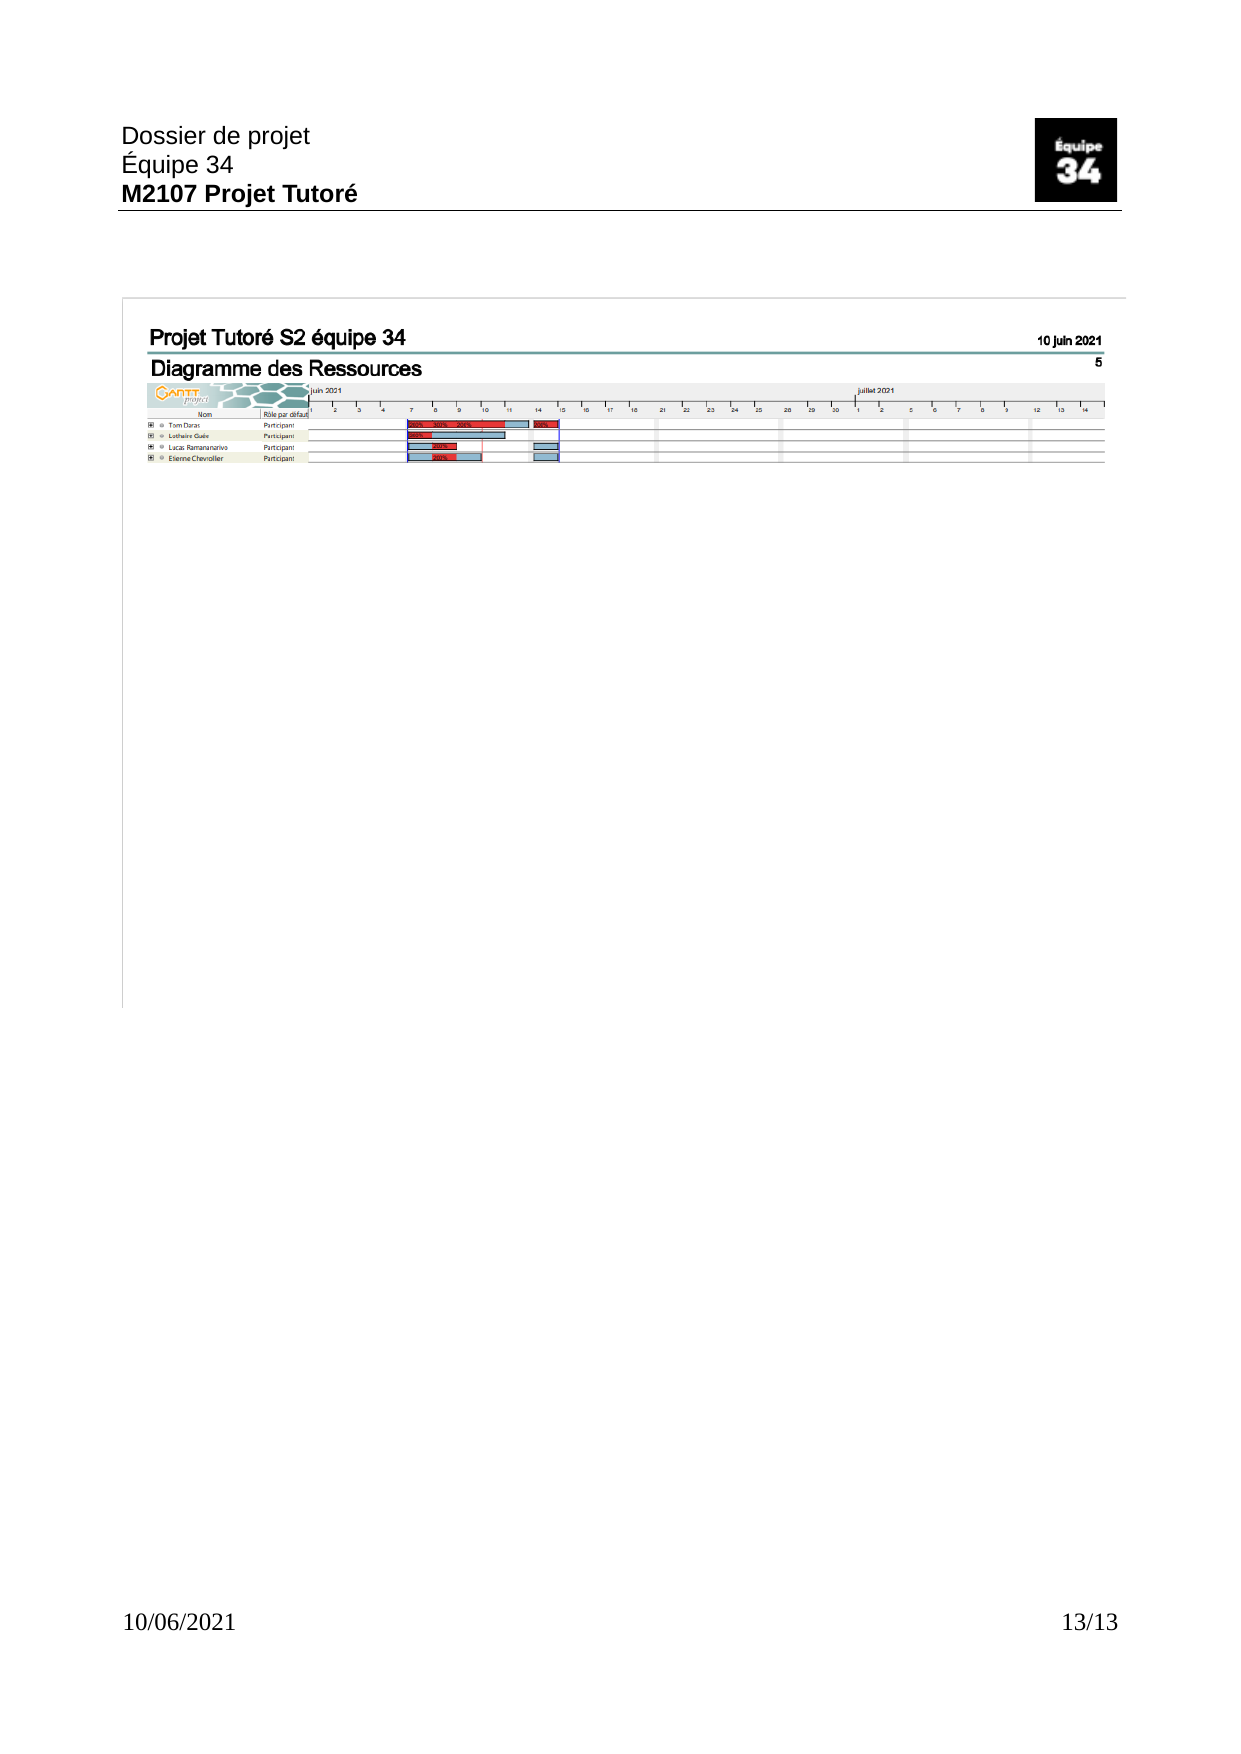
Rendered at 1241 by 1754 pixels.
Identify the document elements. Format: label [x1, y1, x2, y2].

picture [1034, 118, 1118, 202]
picture [122, 297, 1127, 1008]
